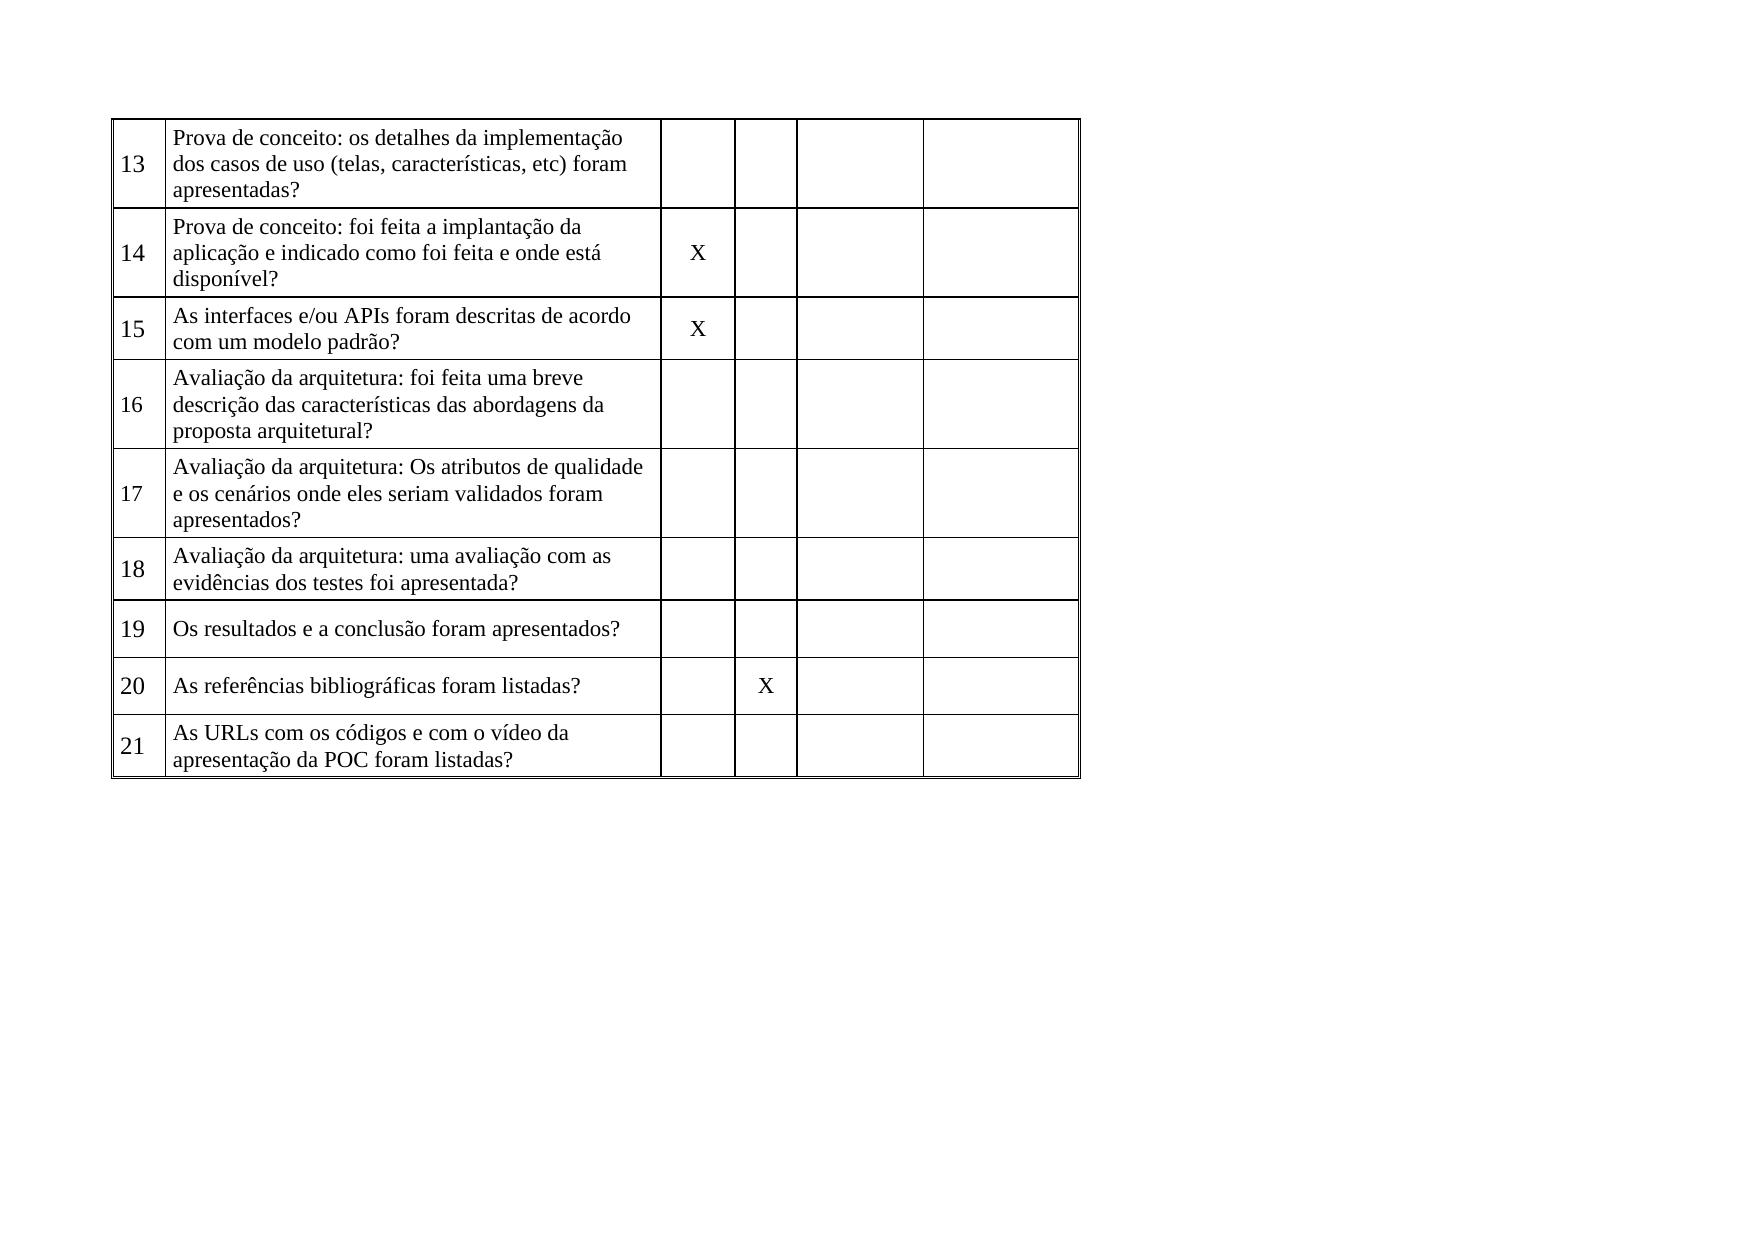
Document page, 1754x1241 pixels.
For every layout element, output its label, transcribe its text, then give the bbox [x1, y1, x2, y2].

table_cell [114, 538, 165, 599]
table_cell [114, 298, 165, 359]
table_cell [662, 449, 734, 537]
table_cell As referências bibliográficas foram listadas? [166, 658, 660, 713]
table_cell Avaliação da arquitetura: foi feita uma breve descrição das características das abordagens da proposta arquitetural? [166, 360, 660, 448]
table_cell [924, 538, 1078, 599]
table_cell Prova de conceito: foi feita a implantação da aplicação e indicado como foi feita e onde está disponível? [166, 209, 660, 296]
table_cell [924, 658, 1078, 713]
table_cell [662, 715, 734, 776]
table_cell [662, 601, 734, 656]
table_cell [736, 298, 796, 359]
table_cell [798, 209, 923, 296]
table_cell [798, 360, 923, 448]
table_cell Os resultados e a conclusão foram apresentados? [166, 601, 660, 656]
table_cell [662, 658, 734, 713]
table_cell [736, 360, 796, 448]
table_cell [798, 601, 923, 656]
table_cell [662, 120, 734, 207]
table_cell [114, 715, 165, 776]
table_cell [924, 120, 1078, 207]
table_cell [924, 360, 1078, 448]
table_cell [924, 449, 1078, 537]
table_cell [736, 449, 796, 537]
table_cell [662, 360, 734, 448]
table_cell [798, 120, 923, 207]
table_cell [798, 715, 923, 776]
table_cell [736, 715, 796, 776]
table_cell Avaliação da arquitetura: Os atributos de qualidade e os cenários onde eles seriam validados foram apresentados? [166, 449, 660, 537]
table_cell Avaliação da arquitetura: uma avaliação com as evidências dos testes foi apresentada? [166, 538, 660, 599]
table_cell [924, 601, 1078, 656]
table_cell [114, 120, 165, 207]
table_cell [114, 601, 165, 656]
table_cell [662, 538, 734, 599]
table_cell [798, 449, 923, 537]
table_cell [736, 601, 796, 656]
table_cell [924, 298, 1078, 359]
table_cell [798, 538, 923, 599]
table_cell [798, 298, 923, 359]
table_cell [114, 449, 165, 537]
table_cell As interfaces e/ou APIs foram descritas de acordo com um modelo padrão? [166, 298, 660, 359]
table_cell Prova de conceito: os detalhes da implementação dos casos de uso (telas, características, etc) foram apresentadas? [166, 120, 660, 207]
table_cell [924, 209, 1078, 296]
table_cell [736, 120, 796, 207]
table_cell [736, 209, 796, 296]
table_cell [736, 538, 796, 599]
table_cell [798, 658, 923, 713]
table_cell [114, 209, 165, 296]
table_cell X [662, 298, 734, 359]
table_cell As URLs com os códigos e com o vídeo da apresentação da POC foram listadas? [166, 715, 660, 776]
table_cell [114, 658, 165, 713]
table_cell X [736, 658, 796, 713]
table_cell X [662, 209, 734, 296]
table_cell [114, 360, 165, 448]
table_cell [924, 715, 1078, 776]
